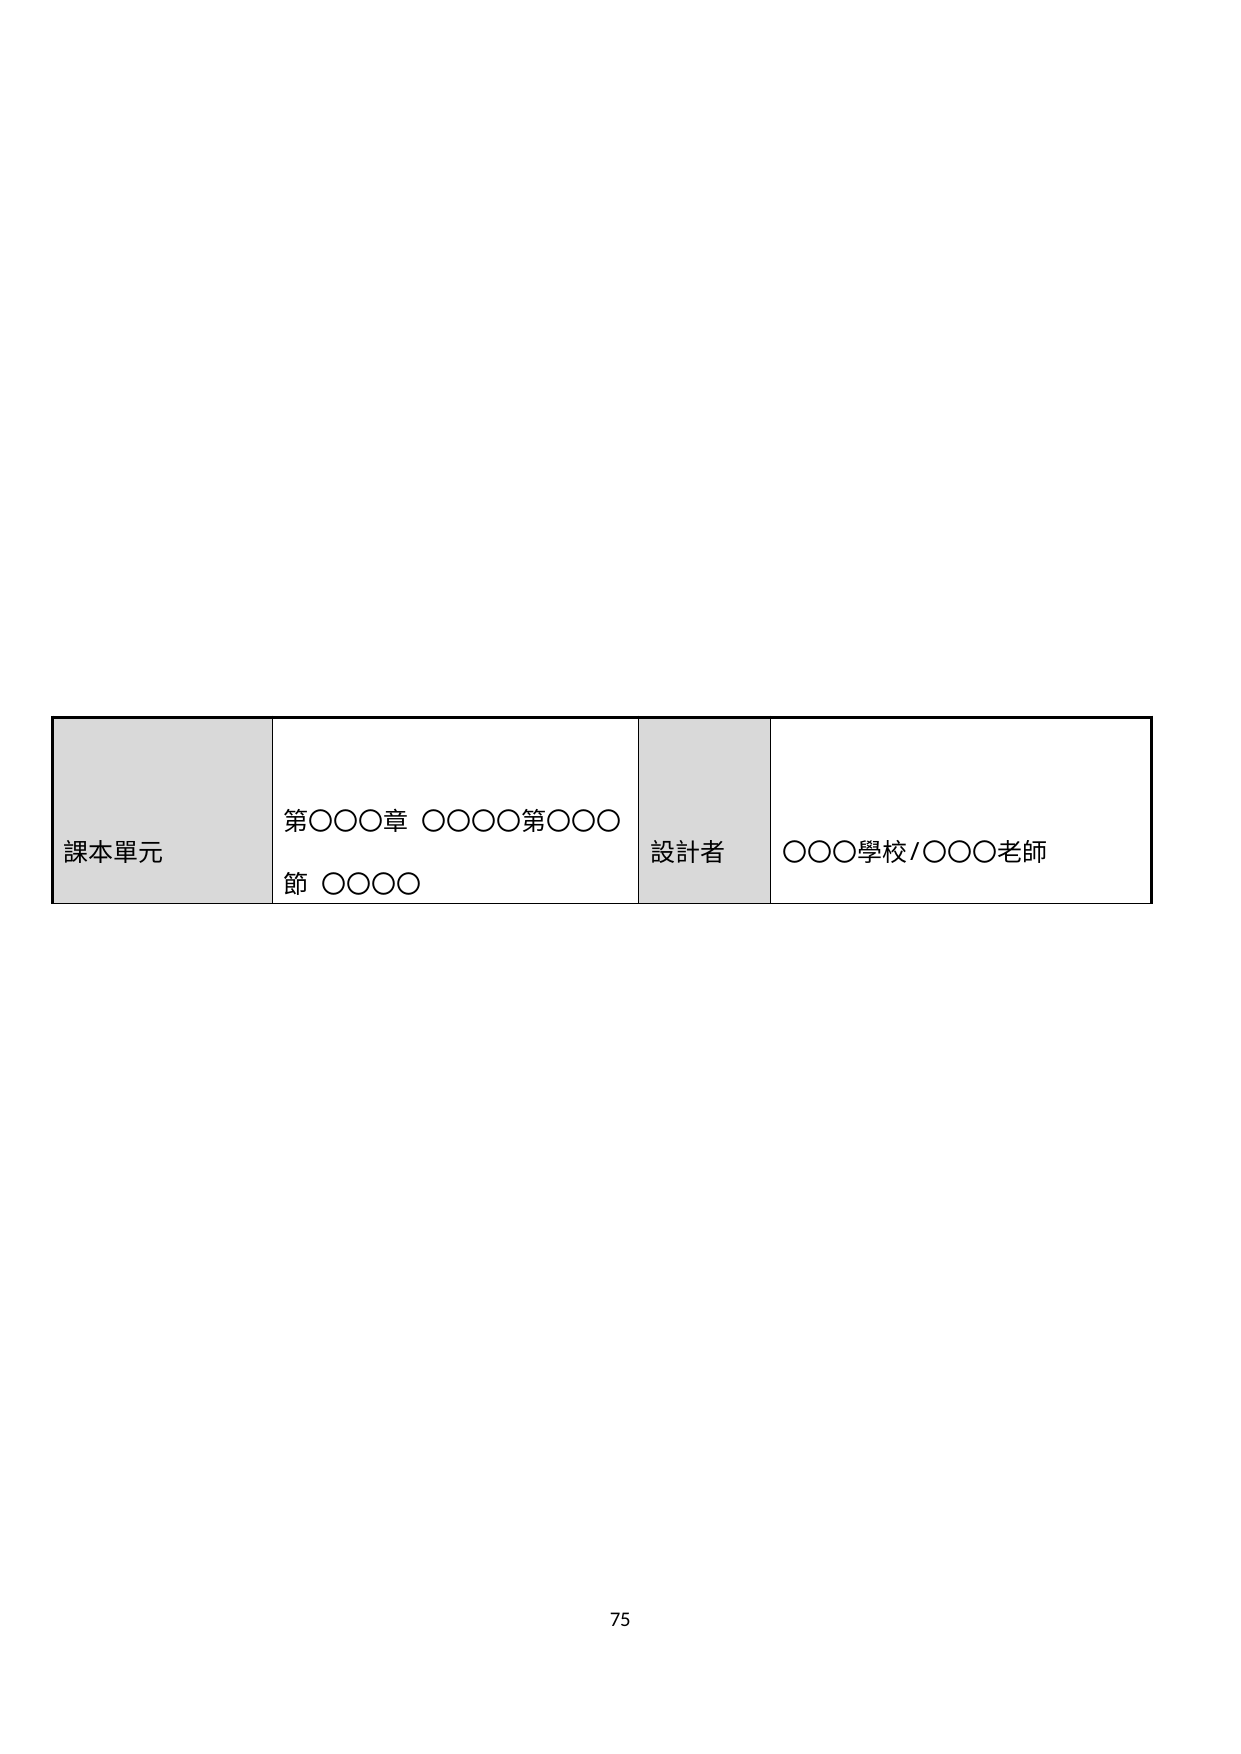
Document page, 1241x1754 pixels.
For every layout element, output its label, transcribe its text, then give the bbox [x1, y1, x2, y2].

table_cell 課本單元 [54, 719, 272, 903]
table_cell 〇〇〇學校/〇〇〇老師 [771, 719, 1150, 903]
table_cell 第〇〇〇章 〇〇〇〇第〇〇〇節 〇〇〇〇 [273, 719, 638, 903]
table_cell 設計者 [639, 719, 770, 903]
